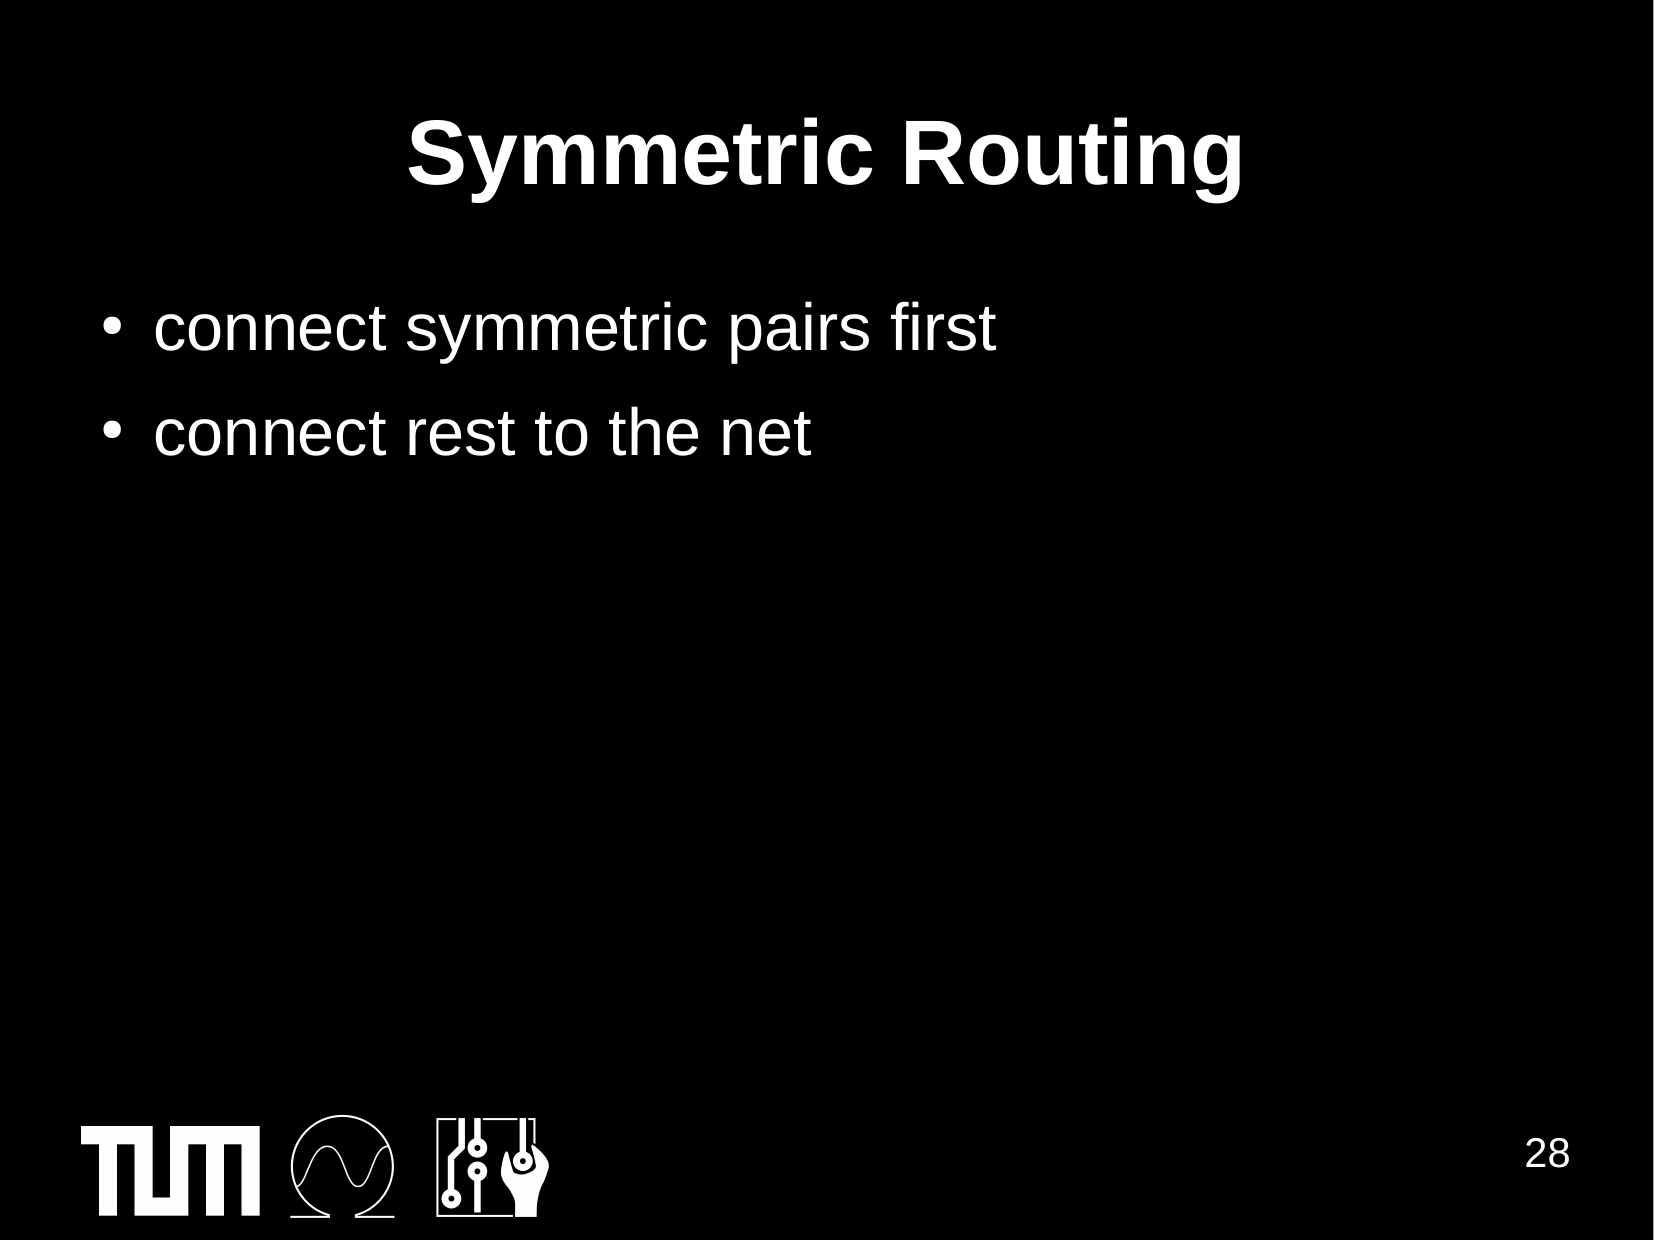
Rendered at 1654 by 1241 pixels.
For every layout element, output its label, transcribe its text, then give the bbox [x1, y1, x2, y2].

picture [63, 1108, 272, 1227]
picture [283, 1109, 402, 1227]
title Symmetric Routing [82, 49, 1571, 257]
list connect symmetric pairs first connect rest to the net [82, 290, 1571, 1109]
picture [425, 1109, 554, 1227]
